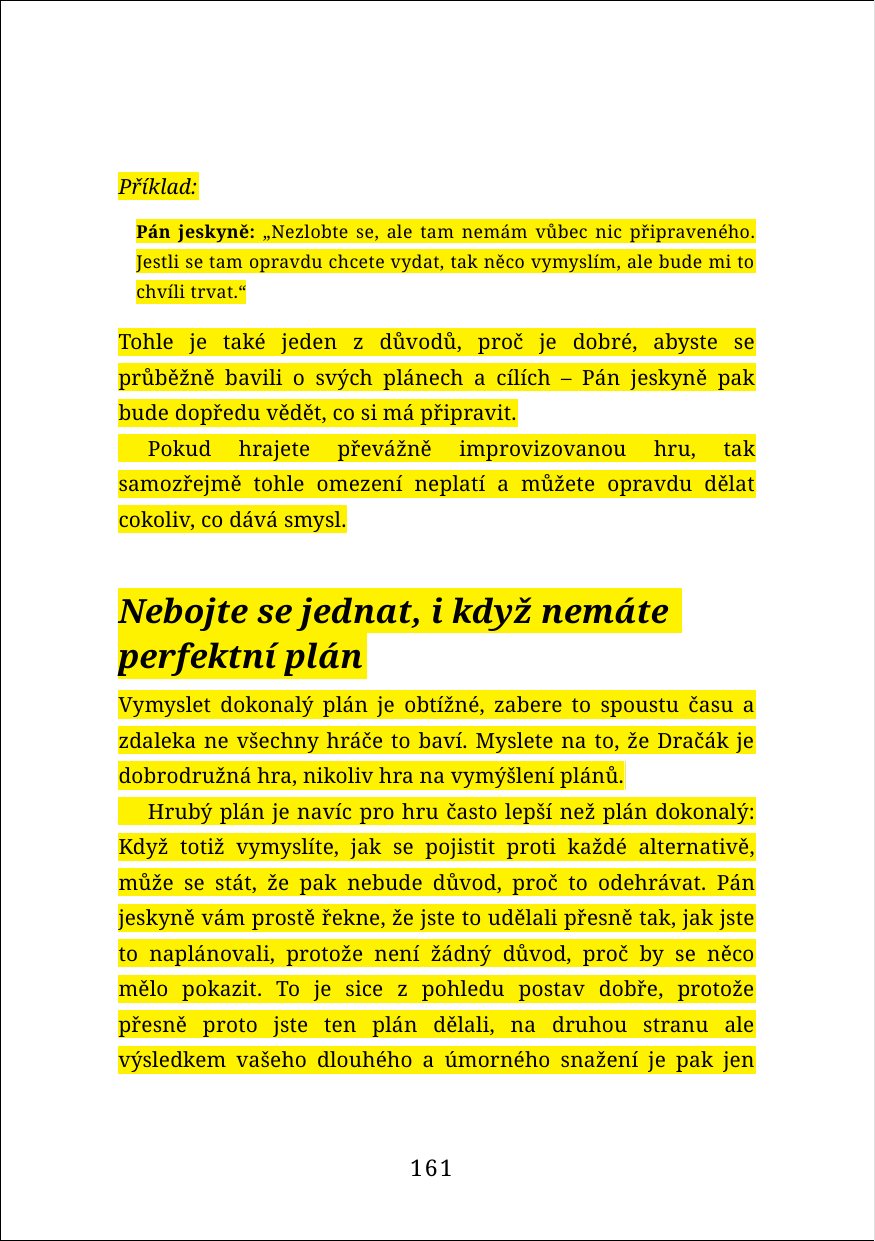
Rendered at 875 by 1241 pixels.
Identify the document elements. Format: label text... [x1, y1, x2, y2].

text Pán jeskyně: „Nezlobte se, ale tam nemám vůbec nic připraveného. Jestli se tam opravdu chcete vydat, tak něco vymyslím, ale bude mi to chvíli trvat.“ [136, 219, 756, 304]
text Tohle je také jeden z důvodů, proč je dobré, abyste se průběžně bavili o svých plánech a cílích – Pán jeskyně pak bude dopředu vědět, co si má připravit. Pokud hrajete převážně improvizovanou hru, tak samozřejmě tohle omezení neplatí a můžete opravdu dělat cokoliv, co dává smysl. [118, 327, 756, 533]
text Vymyslet dokonalý plán je obtížné, zabere to spoustu času a zdaleka ne všechny hráče to baví. Myslete na to, že Dračák je dobrodružná hra, nikoliv hra na vymýšlení plánů. Hrubý plán je navíc pro hru často lepší než plán dokonalý: Když totiž vymyslíte, jak se pojistit proti každé alternativě, může se stát, že pak nebude důvod, proč to odehrávat. Pán jeskyně vám prostě řekne, že jste to udělali přesně tak, jak jste to naplánovali, protože není žádný důvod, proč by se něco mělo pokazit. To je sice z pohledu postav dobře, protože přesně proto jste ten plán dělali, na druhou stranu ale výsledkem vašeho dlouhého a úmorného snažení je pak jen [118, 690, 756, 1074]
subtitle Nebojte se jednat, i když nemáte perfektní plán [118, 588, 756, 679]
text Příklad: [118, 172, 756, 200]
